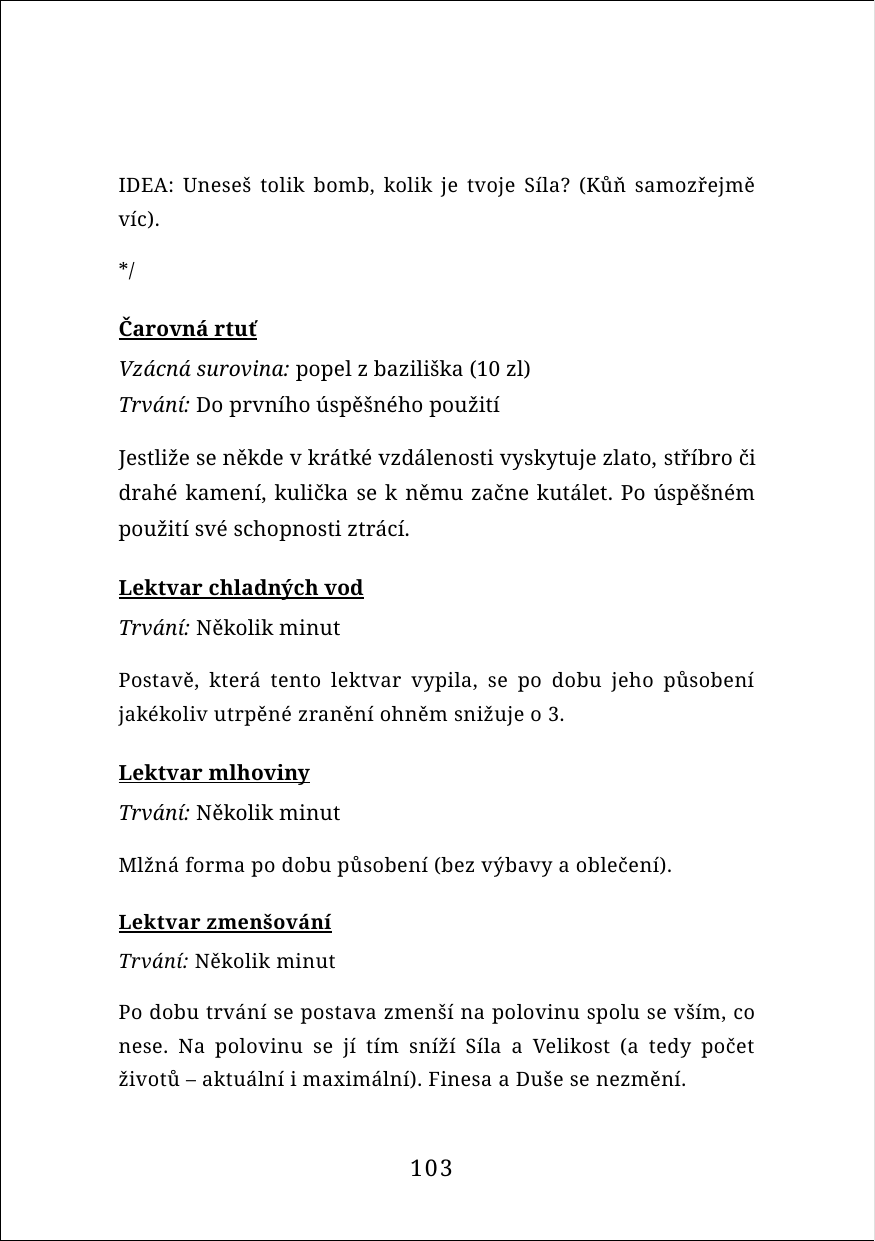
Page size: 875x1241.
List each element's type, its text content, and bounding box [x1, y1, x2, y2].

text Jestliže se někde v krátké vzdálenosti vyskytuje zlato, stříbro či drahé kamení, kulička se k němu začne kutálet. Po úspěšném použití své schopnosti ztrácí. [118, 443, 756, 542]
text IDEA: Uneseš tolik bomb, kolik je tvoje Síla? (Kůň samozřejmě víc). [118, 172, 756, 232]
text Trvání: Několik minut [118, 613, 756, 642]
subtitle Čarovná rtuť [118, 314, 756, 342]
text */ [118, 257, 756, 284]
text Vzácná surovina: popel z baziliška (10 zl) Trvání: Do prvního úspěšného použití [118, 354, 756, 418]
text Trvání: Několik minut [118, 798, 756, 826]
subtitle Lektvar mlhoviny [118, 758, 756, 786]
subtitle Lektvar zmenšování [118, 908, 756, 935]
text Mlžná forma po dobu působení (bez výbavy a oblečení). [118, 851, 756, 878]
text Po dobu trvání se postava zmenší na polovinu spolu se vším, co nese. Na polovinu se jí tím sníží Síla a Velikost (a tedy počet životů – aktuální i maximální). Finesa a Duše se nezmění. [118, 998, 756, 1093]
subtitle Lektvar chladných vod [118, 573, 756, 602]
text Postavě, která tento lektvar vypila, se po dobu jeho působení jakékoliv utrpěné zranění ohněm snižuje o 3. [118, 667, 756, 727]
text Trvání: Několik minut [118, 947, 756, 974]
